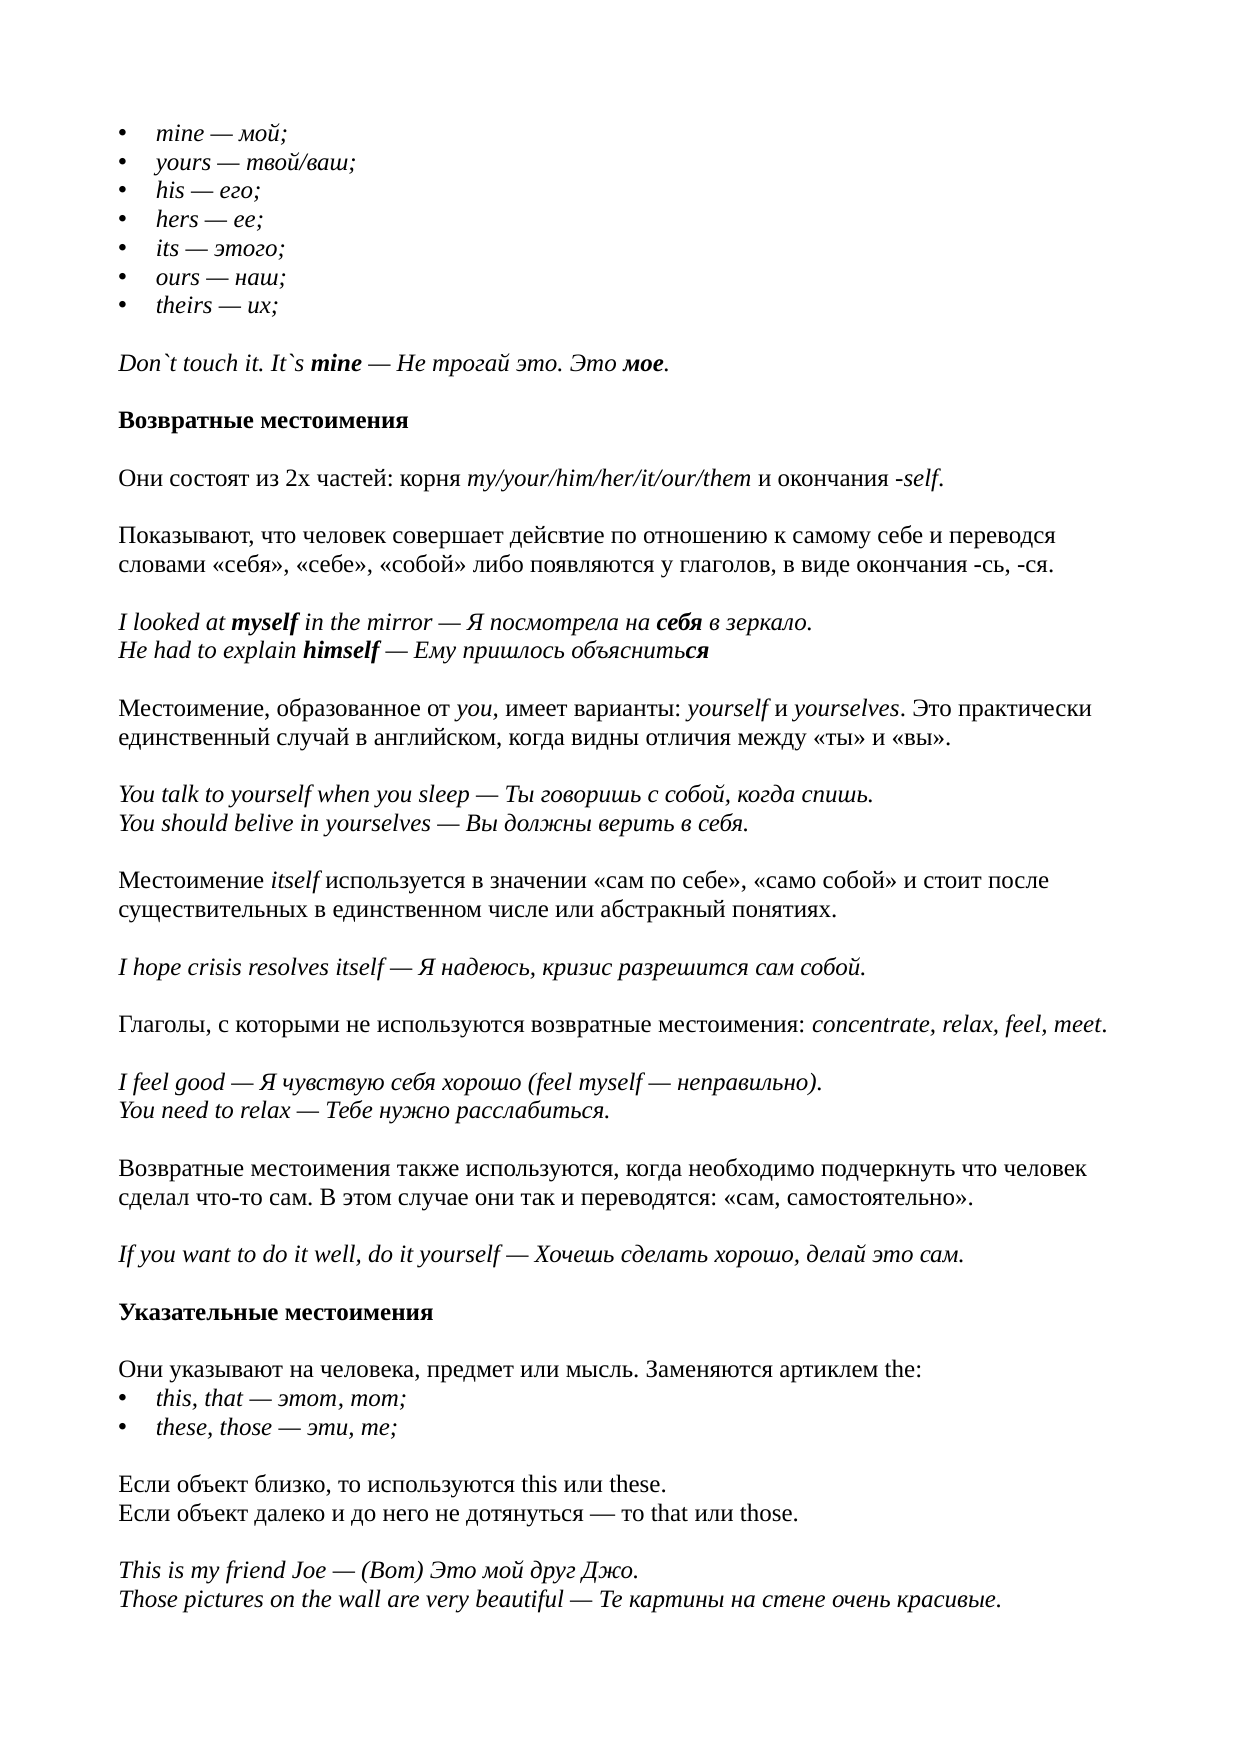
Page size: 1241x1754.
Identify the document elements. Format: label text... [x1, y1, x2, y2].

list ours — наш; [118, 262, 1122, 291]
text You need to relax — Тебе нужно расслабиться. [118, 1096, 1122, 1124]
text Возвратные местоимения [118, 406, 1122, 434]
text If you want to do it well, do it yourself — Хочешь сделать хорошо, делай это сам. [118, 1239, 1122, 1268]
text He had to explain himself — Ему пришлось объясниться [118, 636, 1122, 664]
text Возвратные местоимения также используются, когда необходимо подчеркнуть что человек [118, 1153, 1122, 1182]
text Местоимение, образованное от you, имеет варианты: yourself и yourselves. Это практически [118, 693, 1122, 722]
list hers — ее; [118, 204, 1122, 233]
text Those pictures on the wall are very beautiful — Те картины на стене очень красивые. [118, 1584, 1122, 1613]
list theirs — их; [118, 291, 1122, 319]
list yours — твой/ваш; [118, 147, 1122, 176]
list these, those — эти, те; [118, 1412, 1122, 1441]
text Если объект далеко и до него не дотянуться — то that или those. [118, 1498, 1122, 1527]
text You talk to yourself when you sleep — Ты говоришь с собой, когда спишь. [118, 779, 1122, 808]
text Они указывают на человека, предмет или мысль. Заменяются артиклем the: [118, 1354, 1122, 1383]
text I hope crisis resolves itself — Я надеюсь, кризис разрешится сам собой. [118, 952, 1122, 981]
list this, that — этот, тот; [118, 1383, 1122, 1412]
text Если объект близко, то используются this или these. [118, 1469, 1122, 1498]
text Местоимение itself используется в значении «сам по себе», «само собой» и стоит после [118, 866, 1122, 894]
text I feel good — Я чувствую себя хорошо (feel myself — неправильно). [118, 1067, 1122, 1096]
text существительных в единственном числе или абстракный понятиях. [118, 894, 1122, 923]
text This is my friend Joe — (Вот) Это мой друг Джо. [118, 1556, 1122, 1584]
text Указательные местоимения [118, 1297, 1122, 1326]
text сделал что-то сам. В этом случае они так и переводятся: «сам, самостоятельно». [118, 1182, 1122, 1211]
text You should belive in yourselves — Вы должны верить в себя. [118, 808, 1122, 837]
list his — его; [118, 176, 1122, 204]
text единственный случай в английском, когда видны отличия между «ты» и «вы». [118, 722, 1122, 751]
text Глаголы, с которыми не используются возвратные местоимения: concentrate, relax, feel, meet. [118, 1009, 1122, 1038]
text Показывают, что человек совершает дейсвтие по отношению к самому себе и переводся словами «себя», «себе», «собой» либо появляются у глаголов, в виде окончания -сь, -ся. [118, 521, 1122, 578]
list its — этого; [118, 233, 1122, 262]
list mine — мой; [118, 118, 1122, 147]
text Они состоят из 2х частей: корня my/your/him/her/it/our/them и окончания -self. [118, 463, 1122, 492]
text Don`t touch it. It`s mine — Не трогай это. Это мое. [118, 348, 1122, 377]
text I looked at myself in the mirror — Я посмотрела на себя в зеркало. [118, 607, 1122, 636]
